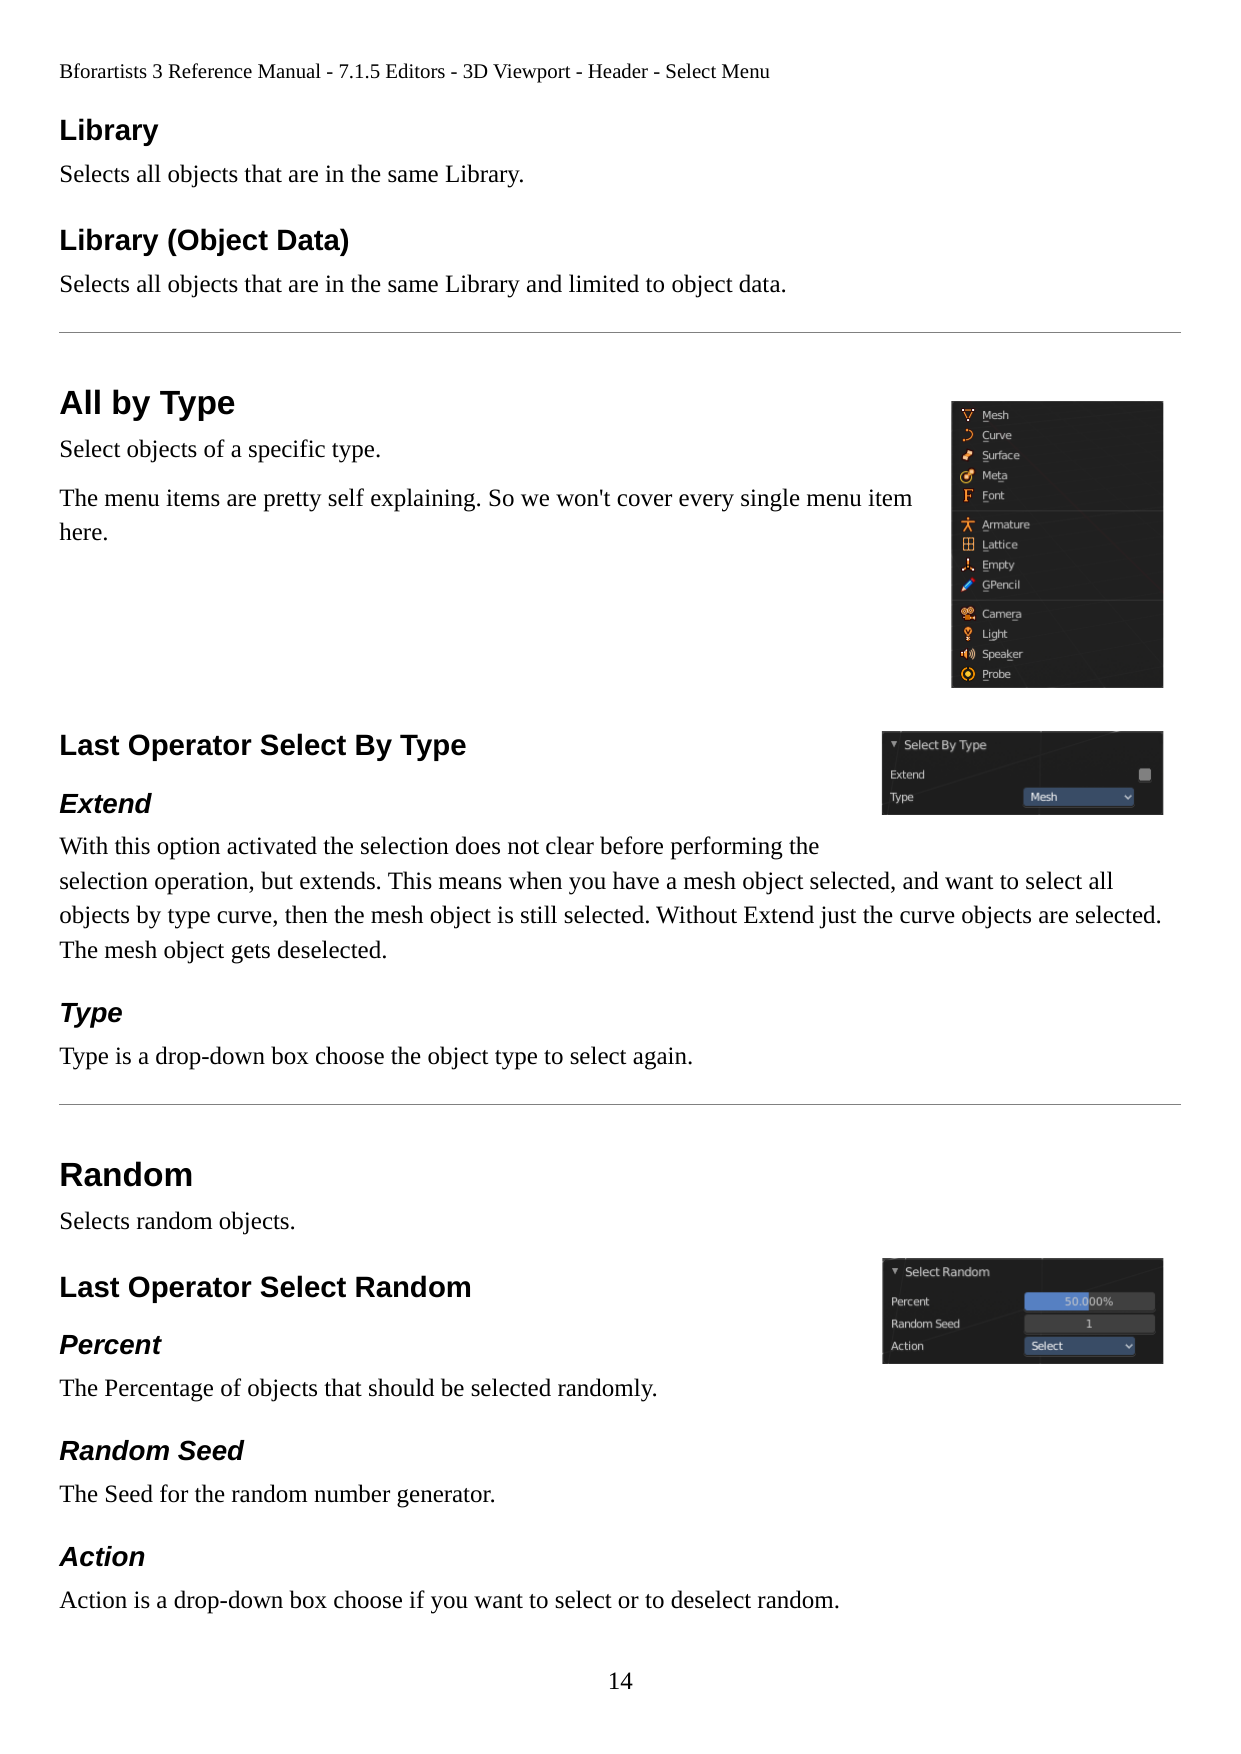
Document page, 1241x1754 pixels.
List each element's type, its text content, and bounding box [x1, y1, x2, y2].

text The Seed for the random number generator. [59, 1479, 1181, 1507]
picture [951, 401, 1164, 688]
text Selects all objects that are in the same Library. [59, 159, 1181, 188]
text Type is a drop-down box choose the object type to select again. [59, 1041, 1181, 1069]
subtitle Random Seed [59, 1434, 1181, 1466]
subtitle Last Operator Select Random [59, 1270, 882, 1303]
subtitle All by Type [59, 383, 1181, 421]
subtitle Random [59, 1155, 1181, 1193]
text The Percentage of objects that should be selected randomly. [59, 1373, 1181, 1402]
subtitle [1164, 1270, 1181, 1303]
subtitle Type [59, 996, 1181, 1028]
picture [882, 1258, 1164, 1364]
subtitle Extend [59, 787, 1181, 819]
subtitle Library (Object Data) [59, 222, 1181, 256]
text Select objects of a specific type. [59, 434, 951, 463]
subtitle Action [59, 1540, 1181, 1572]
text Selects random objects. [59, 1206, 1181, 1235]
text Selects all objects that are in the same Library and limited to object data. [59, 269, 1181, 297]
subtitle Percent [59, 1328, 882, 1360]
text With this option activated the selection does not clear before performing the selection operation, but extends. This means when you have a mesh object selected, and want to select all objects by type curve, then the mesh object is still selected. Without Extend just the curve objects are selected. The mesh object gets deselected. [59, 831, 1181, 964]
text The menu items are pretty self explaining. So we won't cover every single menu item here. [59, 483, 951, 546]
subtitle Library [59, 113, 1181, 146]
subtitle Last Operator Select By Type [59, 728, 1181, 762]
subtitle [1164, 1328, 1181, 1360]
text Action is a drop-down box choose if you want to select or to deselect random. [59, 1585, 1181, 1613]
picture [881, 731, 1164, 815]
